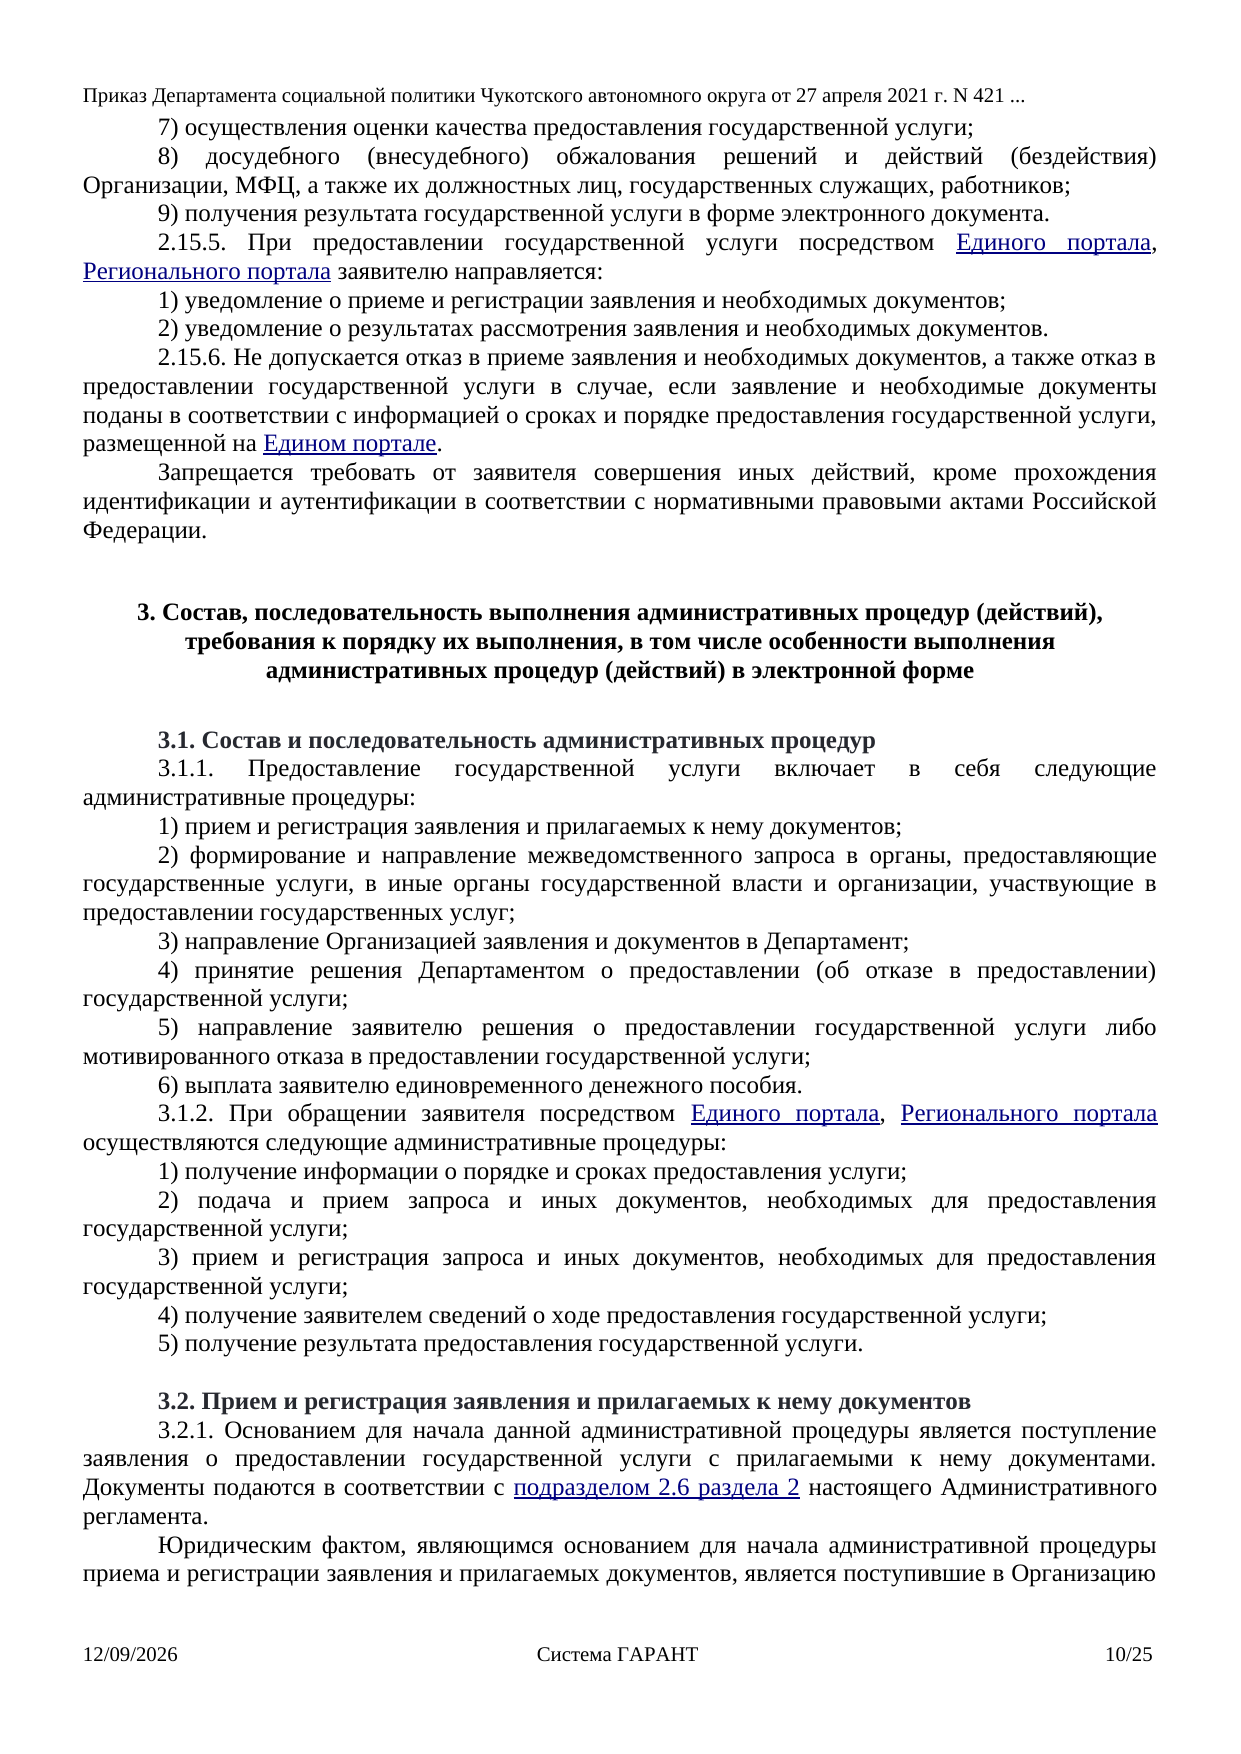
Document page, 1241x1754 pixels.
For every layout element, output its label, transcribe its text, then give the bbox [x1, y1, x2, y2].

text 3) направление Организацией заявления и документов в Департамент; [83, 926, 1157, 955]
text 5) направление заявителю решения о предоставлении государственной услуги либо мотивированного отказа в предоставлении государственной услуги; [83, 1012, 1157, 1070]
text 2) формирование и направление межведомственного запроса в органы, предоставляющие государственные услуги, в иные органы государственной власти и организации, участвующие в предоставлении государственных услуг; [83, 840, 1157, 926]
subtitle 3. Состав, последовательность выполнения административных процедур (действий), требования к порядку их выполнения, в том числе особенности выполнения административных процедур (действий) в электронной форме [83, 597, 1157, 683]
text 4) получение заявителем сведений о ходе предоставления государственной услуги; [83, 1300, 1157, 1328]
text 6) выплата заявителю единовременного денежного пособия. [83, 1070, 1157, 1098]
text 2.15.5. При предоставлении государственной услуги посредством Единого портала, Регионального портала заявителю направляется: [83, 227, 1157, 285]
text 2) подача и прием запроса и иных документов, необходимых для предоставления государственной услуги; [83, 1185, 1157, 1242]
text 1) получение информации о порядке и сроках предоставления услуги; [83, 1156, 1157, 1185]
text 2.15.6. Не допускается отказ в приеме заявления и необходимых документов, а также отказ в предоставлении государственной услуги в случае, если заявление и необходимые документы поданы в соответствии с информацией о сроках и порядке предоставления государственной услуги, размещенной на Едином портале. [83, 342, 1157, 457]
text 7) осуществления оценки качества предоставления государственной услуги; [83, 112, 1157, 141]
text 3) прием и регистрация запроса и иных документов, необходимых для предоставления государственной услуги; [83, 1242, 1157, 1300]
text 4) принятие решения Департаментом о предоставлении (об отказе в предоставлении) государственной услуги; [83, 955, 1157, 1012]
text 3.1.1. Предоставление государственной услуги включает в себя следующие административные процедуры: [83, 753, 1157, 811]
text 3.1. Состав и последовательность административных процедур [83, 725, 1157, 753]
text 3.2. Прием и регистрация заявления и прилагаемых к нему документов [83, 1386, 1157, 1415]
text Запрещается требовать от заявителя совершения иных действий, кроме прохождения идентификации и аутентификации в соответствии с нормативными правовыми актами Российской Федерации. [83, 457, 1157, 543]
text 5) получение результата предоставления государственной услуги. [83, 1328, 1157, 1357]
text Юридическим фактом, являющимся основанием для начала административной процедуры приема и регистрации заявления и прилагаемых документов, является поступившие в Организацию [83, 1530, 1157, 1587]
text 2) уведомление о результатах рассмотрения заявления и необходимых документов. [83, 313, 1157, 342]
text 1) уведомление о приеме и регистрации заявления и необходимых документов; [83, 285, 1157, 313]
text 3.1.2. При обращении заявителя посредством Единого портала, Регионального портала осуществляются следующие административные процедуры: [83, 1098, 1157, 1156]
text 1) прием и регистрация заявления и прилагаемых к нему документов; [83, 811, 1157, 840]
text 3.2.1. Основанием для начала данной административной процедуры является поступление заявления о предоставлении государственной услуги с прилагаемыми к нему документами. Документы подаются в соответствии с подразделом 2.6 раздела 2 настоящего Административного регламента. [83, 1415, 1157, 1530]
text 9) получения результата государственной услуги в форме электронного документа. [83, 198, 1157, 227]
text 8) досудебного (внесудебного) обжалования решений и действий (бездействия) Организации, МФЦ, а также их должностных лиц, государственных служащих, работников; [83, 141, 1157, 198]
